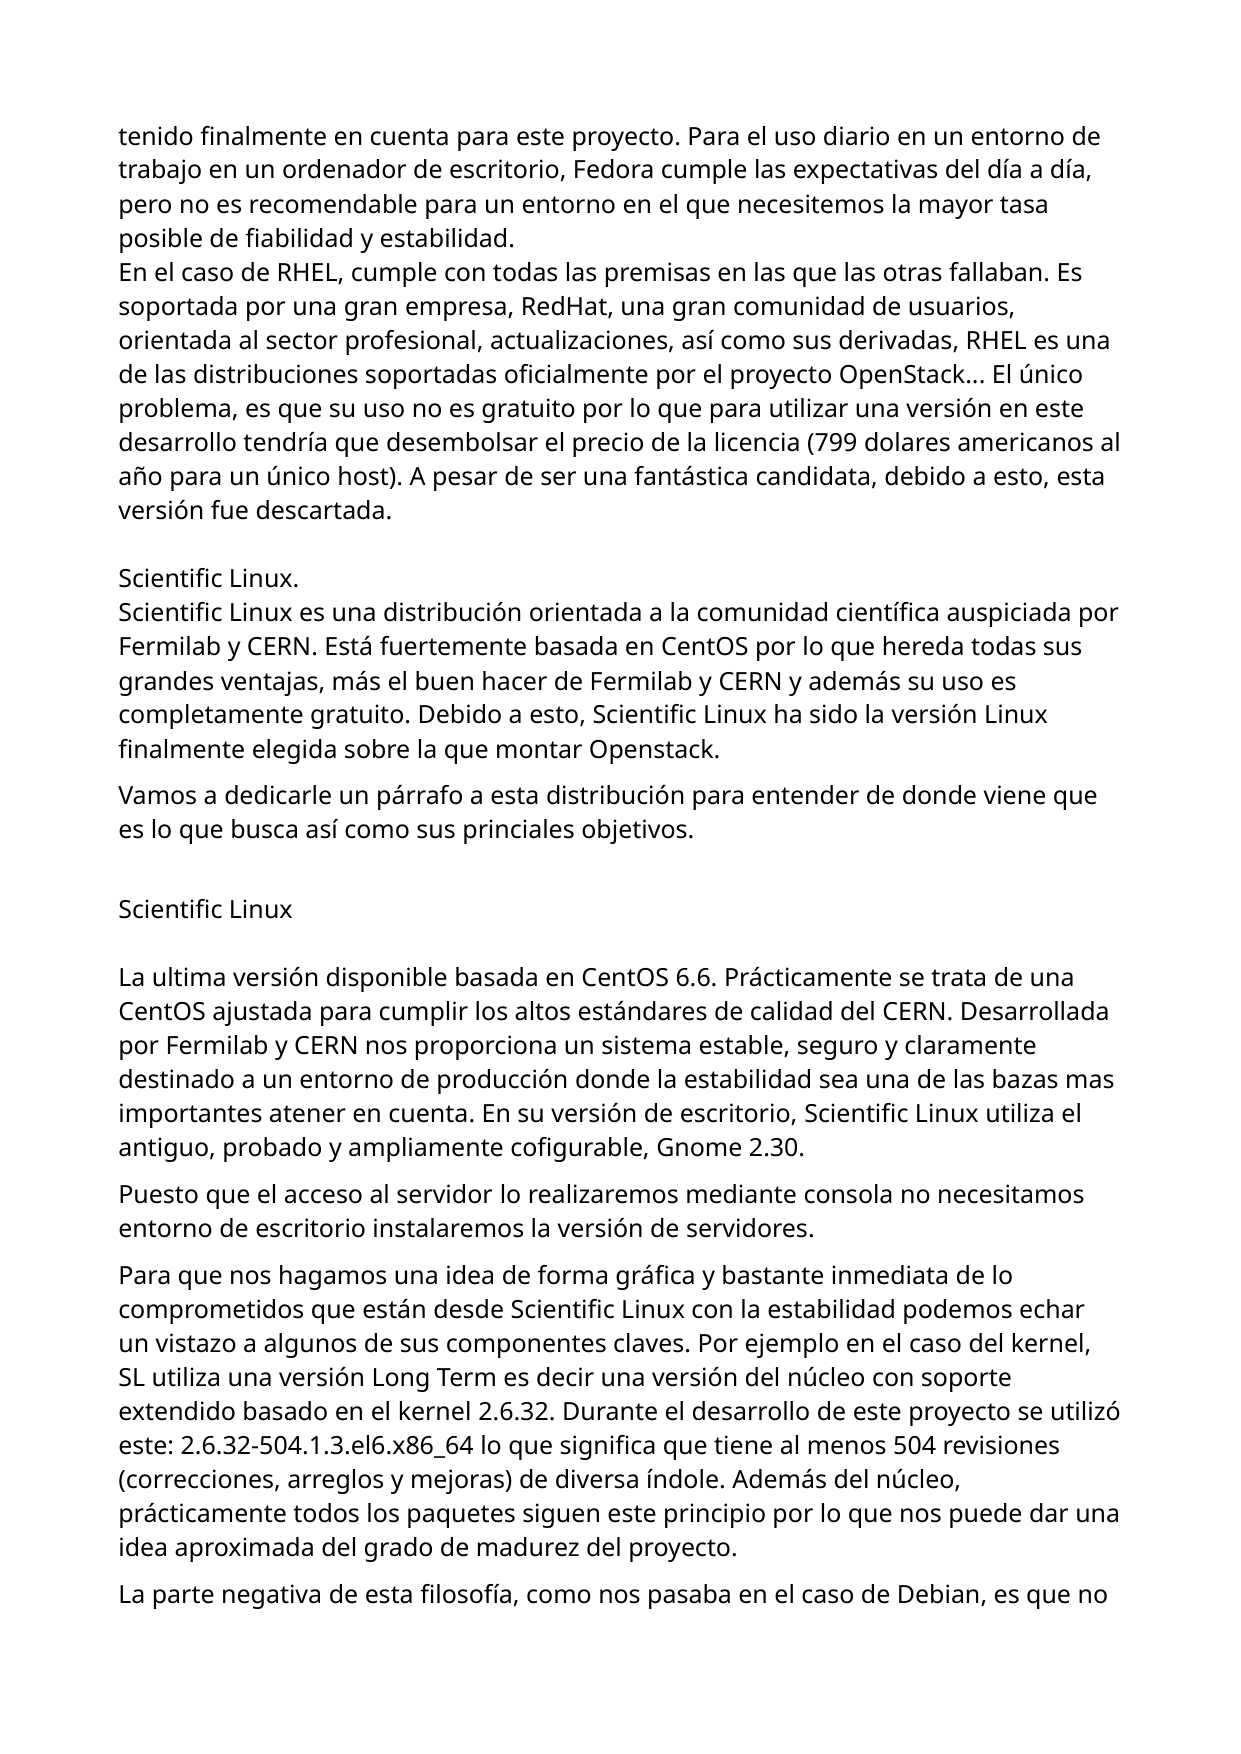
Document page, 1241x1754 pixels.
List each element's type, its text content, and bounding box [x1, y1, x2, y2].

text La parte negativa de esta filosofía, como nos pasaba en el caso de Debian, es que no [118, 1576, 1122, 1610]
text Scientific Linux. [118, 561, 1122, 595]
text Para que nos hagamos una idea de forma gráfica y bastante inmediata de lo comprometidos que están desde Scientific Linux con la estabilidad podemos echar un vistazo a algunos de sus componentes claves. Por ejemplo en el caso del kernel, SL utiliza una versión Long Term es decir una versión del núcleo con soporte extendido basado en el kernel 2.6.32. Durante el desarrollo de este proyecto se utilizó este: 2.6.32-504.1.3.el6.x86_64 lo que significa que tiene al menos 504 revisiones (correcciones, arreglos y mejoras) de diversa índole. Además del núcleo, prácticamente todos los paquetes siguen este principio por lo que nos puede dar una idea aproximada del grado de madurez del proyecto. [118, 1257, 1122, 1564]
text La ultima versión disponible basada en CentOS 6.6. Prácticamente se trata de una CentOS ajustada para cumplir los altos estándares de calidad del CERN. Desarrollada por Fermilab y CERN nos proporciona un sistema estable, seguro y claramente destinado a un entorno de producción donde la estabilidad sea una de las bazas mas importantes atener en cuenta. En su versión de escritorio, Scientific Linux utiliza el antiguo, probado y ampliamente cofigurable, Gnome 2.30. [118, 960, 1122, 1164]
text Scientific Linux es una distribución orientada a la comunidad científica auspiciada por Fermilab y CERN. Está fuertemente basada en CentOS por lo que hereda todas sus grandes ventajas, más el buen hacer de Fermilab y CERN y además su uso es completamente gratuito. Debido a esto, Scientific Linux ha sido la versión Linux finalmente elegida sobre la que montar Openstack. [118, 595, 1122, 765]
text tenido finalmente en cuenta para este proyecto. Para el uso diario en un entorno de trabajo en un ordenador de escritorio, Fedora cumple las expectativas del día a día, pero no es recomendable para un entorno en el que necesitemos la mayor tasa posible de fiabilidad y estabilidad. [118, 118, 1122, 254]
text Puesto que el acceso al servidor lo realizaremos mediante consola no necesitamos entorno de escritorio instalaremos la versión de servidores. [118, 1177, 1122, 1245]
text En el caso de RHEL, cumple con todas las premisas en las que las otras fallaban. Es soportada por una gran empresa, RedHat, una gran comunidad de usuarios, orientada al sector profesional, actualizaciones, así como sus derivadas, RHEL es una de las distribuciones soportadas oficialmente por el proyecto OpenStack... El único problema, es que su uso no es gratuito por lo que para utilizar una versión en este desarrollo tendría que desembolsar el precio de la licencia (799 dolares americanos al año para un único host). A pesar de ser una fantástica candidata, debido a esto, esta versión fue descartada. [118, 254, 1122, 527]
text Vamos a dedicarle un párrafo a esta distribución para entender de donde viene que es lo que busca así como sus princiales objetivos. [118, 778, 1122, 846]
text Scientific Linux [118, 892, 1122, 926]
